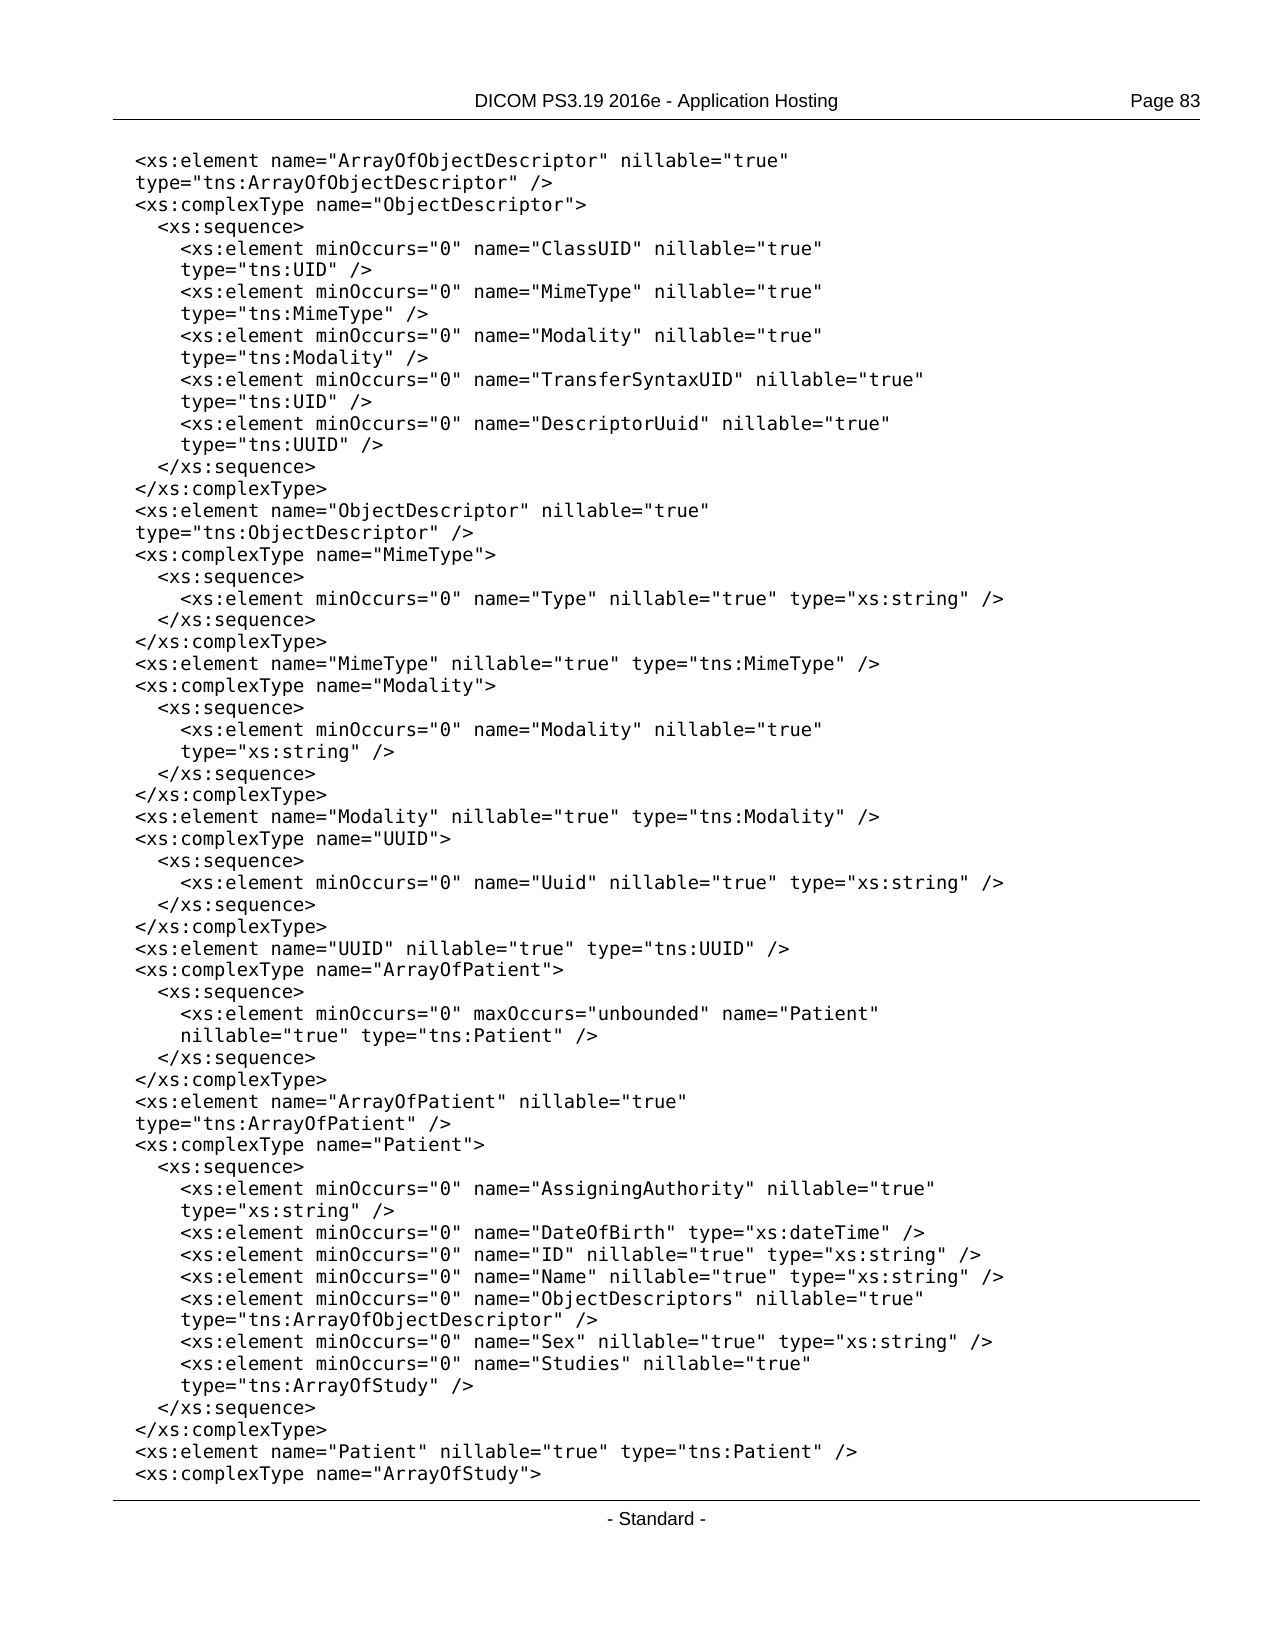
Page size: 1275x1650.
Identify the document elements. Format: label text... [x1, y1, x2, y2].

text <xs:element name="ArrayOfObjectDescriptor" nillable="true" type="tns:ArrayOfObjectDescriptor" /> <xs:complexType name="ObjectDescriptor"> <xs:sequence> <xs:element minOccurs="0" name="ClassUID" nillable="true" type="tns:UID" /> <xs:element minOccurs="0" name="MimeType" nillable="true" type="tns:MimeType" /> <xs:element minOccurs="0" name="Modality" nillable="true" type="tns:Modality" /> <xs:element minOccurs="0" name="TransferSyntaxUID" nillable="true" type="tns:UID" /> <xs:element minOccurs="0" name="DescriptorUuid" nillable="true" type="tns:UUID" /> </xs:sequence> </xs:complexType> <xs:element name="ObjectDescriptor" nillable="true" type="tns:ObjectDescriptor" /> <xs:complexType name="MimeType"> <xs:sequence> <xs:element minOccurs="0" name="Type" nillable="true" type="xs:string" /> </xs:sequence> </xs:complexType> <xs:element name="MimeType" nillable="true" type="tns:MimeType" /> <xs:complexType name="Modality"> <xs:sequence> <xs:element minOccurs="0" name="Modality" nillable="true" type="xs:string" /> </xs:sequence> </xs:complexType> <xs:element name="Modality" nillable="true" type="tns:Modality" /> <xs:complexType name="UUID"> <xs:sequence> <xs:element minOccurs="0" name="Uuid" nillable="true" type="xs:string" /> </xs:sequence> </xs:complexType> <xs:element name="UUID" nillable="true" type="tns:UUID" /> <xs:complexType name="ArrayOfPatient"> <xs:sequence> <xs:element minOccurs="0" maxOccurs="unbounded" name="Patient" nillable="true" type="tns:Patient" /> </xs:sequence> </xs:complexType> <xs:element name="ArrayOfPatient" nillable="true" type="tns:ArrayOfPatient" /> <xs:complexType name="Patient"> <xs:sequence> <xs:element minOccurs="0" name="AssigningAuthority" nillable="true" type="xs:string" /> <xs:element minOccurs="0" name="DateOfBirth" type="xs:dateTime" /> <xs:element minOccurs="0" name="ID" nillable="true" type="xs:string" /> <xs:element minOccurs="0" name="Name" nillable="true" type="xs:string" /> <xs:element minOccurs="0" name="ObjectDescriptors" nillable="true" type="tns:ArrayOfObjectDescriptor" /> <xs:element minOccurs="0" name="Sex" nillable="true" type="xs:string" /> <xs:element minOccurs="0" name="Studies" nillable="true" type="tns:ArrayOfStudy" /> </xs:sequence> </xs:complexType> <xs:element name="Patient" nillable="true" type="tns:Patient" /> <xs:complexType name="ArrayOfStudy"> [112, 150, 1200, 1484]
